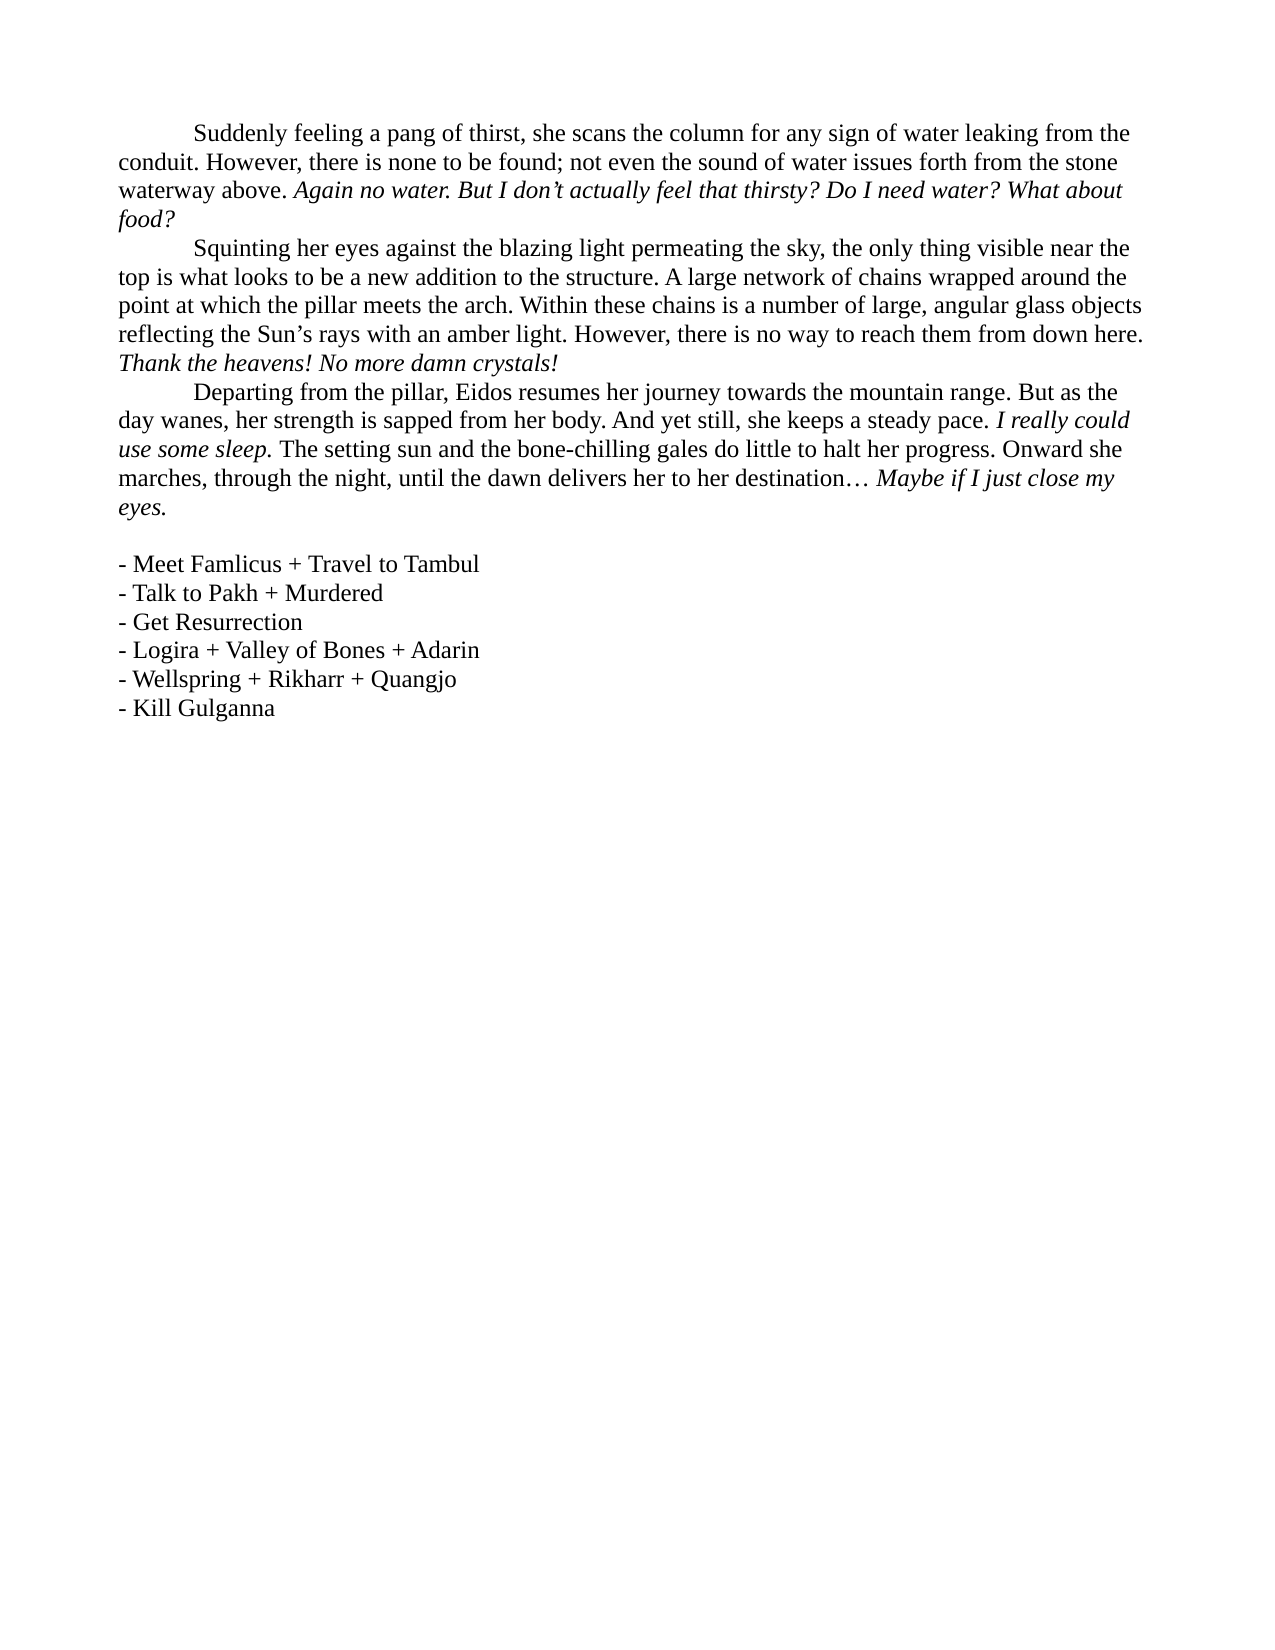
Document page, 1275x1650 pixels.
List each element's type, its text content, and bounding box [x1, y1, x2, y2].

text - Get Resurrection [118, 607, 1157, 636]
text Suddenly feeling a pang of thirst, she scans the column for any sign of water leaking from the conduit. However, there is none to be found; not even the sound of water issues forth from the stone waterway above. Again no water. But I don’t actually feel that thirsty? Do I need water? What about food? [118, 118, 1157, 233]
text - Kill Gulganna [118, 693, 1157, 722]
text - Meet Famlicus + Travel to Tambul [118, 549, 1157, 578]
text Departing from the pillar, Eidos resumes her journey towards the mountain range. But as the day wanes, her strength is sapped from her body. And yet still, she keeps a steady pace. I really could use some sleep. The setting sun and the bone-chilling gales do little to halt her progress. Onward she marches, through the night, until the dawn delivers her to her destination… Maybe if I just close my eyes. [118, 377, 1157, 521]
text - Talk to Pakh + Murdered [118, 578, 1157, 607]
text - Wellspring + Rikharr + Quangjo [118, 664, 1157, 693]
text Squinting her eyes against the blazing light permeating the sky, the only thing visible near the top is what looks to be a new addition to the structure. A large network of chains wrapped around the point at which the pillar meets the arch. Within these chains is a number of large, angular glass objects reflecting the Sun’s rays with an amber light. However, there is no way to reach them from down here. Thank the heavens! No more damn crystals! [118, 233, 1157, 377]
text - Logira + Valley of Bones + Adarin [118, 636, 1157, 664]
